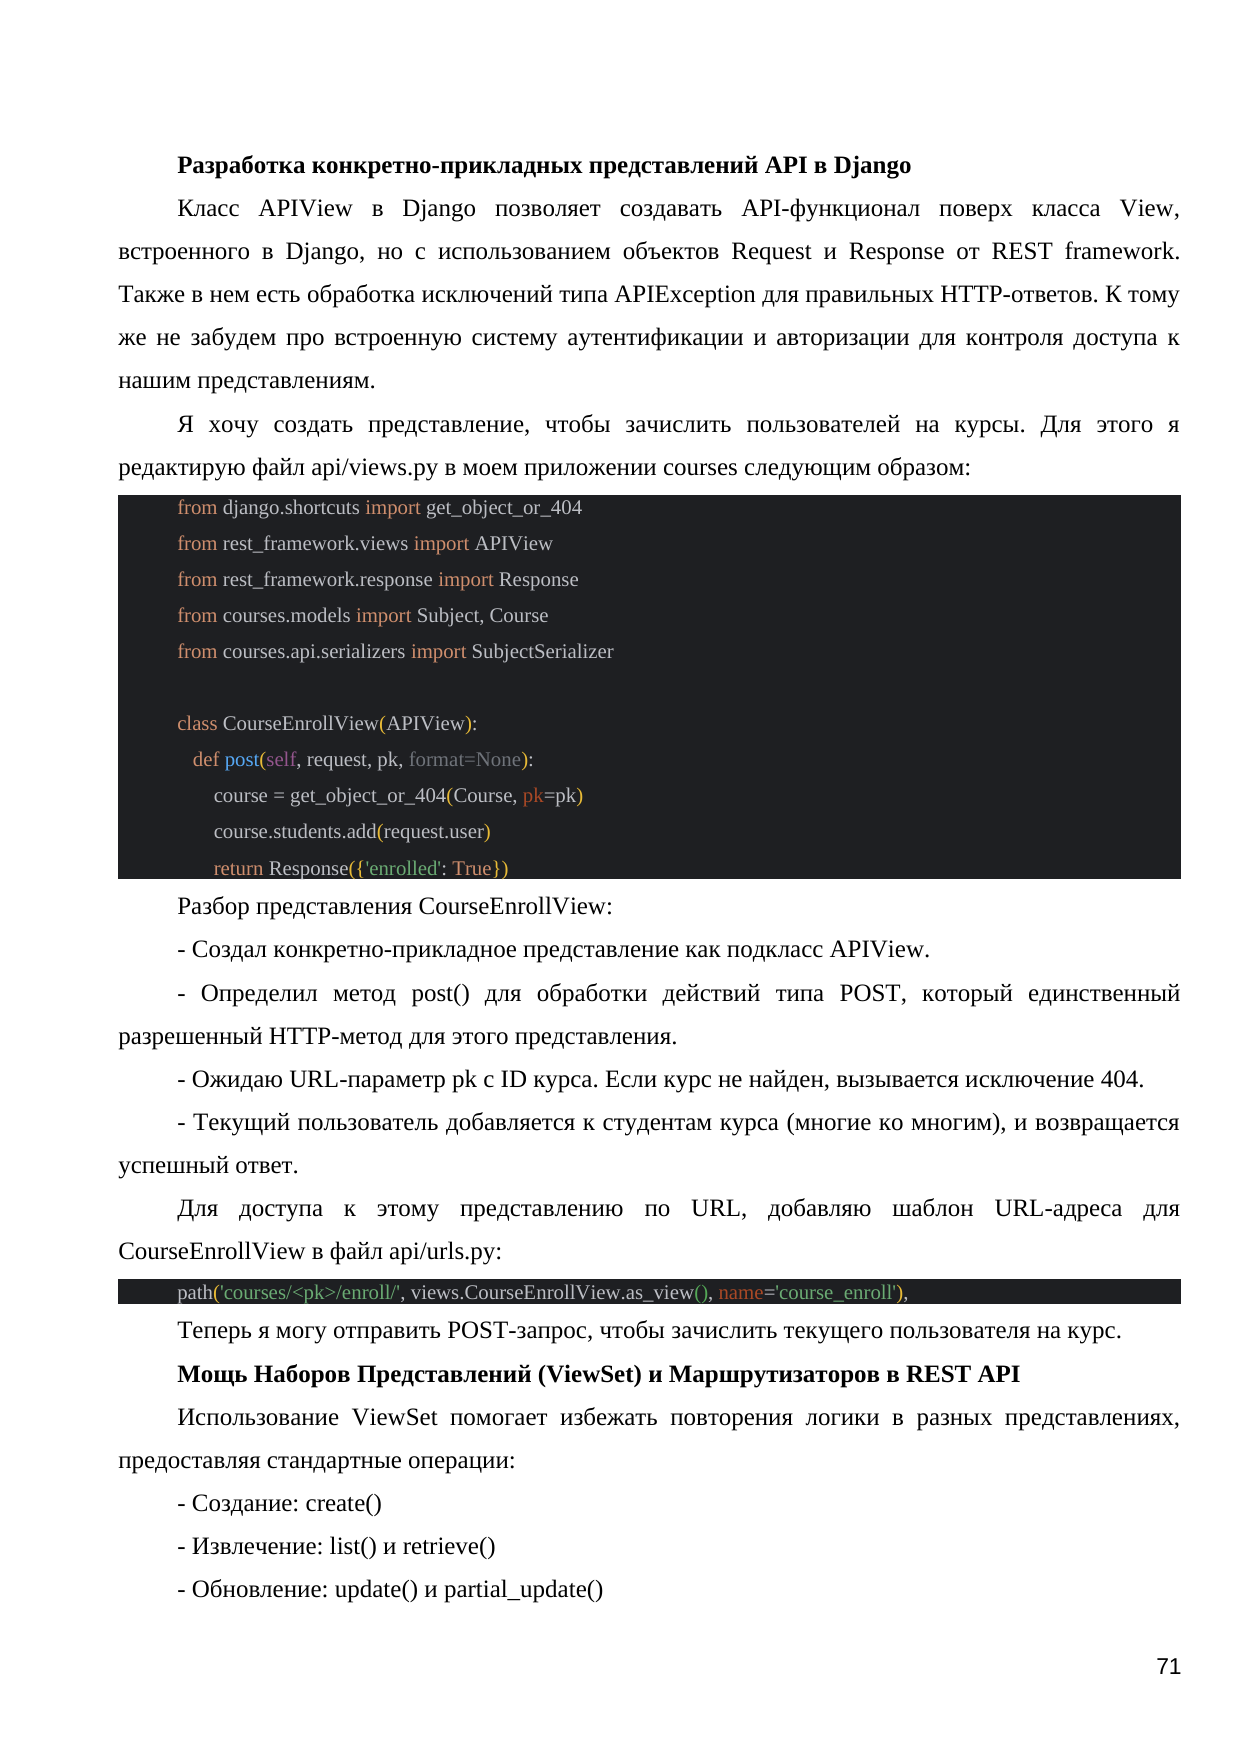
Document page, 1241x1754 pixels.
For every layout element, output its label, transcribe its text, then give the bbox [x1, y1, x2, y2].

text def post(self, request, pk, format=None): [118, 747, 1181, 771]
text class CourseEnrollView(APIView): [118, 711, 1181, 735]
text - Обновление: update() и partial_update() [118, 1574, 1181, 1603]
text path('courses/<pk>/enroll/', views.CourseEnrollView.as_view(), name='course_enroll'), [118, 1279, 1181, 1304]
text from rest_framework.views import APIView [118, 531, 1181, 555]
text from courses.models import Subject, Course [118, 603, 1181, 627]
text Теперь я могу отправить POST-запрос, чтобы зачислить текущего пользователя на курс. [118, 1316, 1181, 1344]
text Разбор представления CourseEnrollView: [118, 891, 1181, 920]
text - Создание: create() [118, 1488, 1181, 1517]
text - Определил метод post() для обработки действий типа POST, который единственный разрешенный HTTP-метод для этого представления. [118, 978, 1181, 1049]
text Я хочу создать представление, чтобы зачислить пользователей на курсы. Для этого я редактирую файл api/views.py в моем приложении courses следующим образом: [118, 409, 1181, 481]
text course.students.add(request.user) [118, 819, 1181, 843]
text Мощь Наборов Представлений (ViewSet) и Маршрутизаторов в REST API [118, 1359, 1181, 1387]
text from rest_framework.response import Response [118, 567, 1181, 591]
text from django.shortcuts import get_object_or_404 [118, 495, 1181, 519]
text course = get_object_or_404(Course, pk=pk) [118, 783, 1181, 807]
text - Создал конкретно-прикладное представление как подкласс APIView. [118, 934, 1181, 963]
text Разработка конкретно-прикладных представлений API в Django [118, 150, 1181, 179]
text Класс APIView в Django позволяет создавать API-функционал поверх класса View, встроенного в Django, но с использованием объектов Request и Response от REST framework. Также в нем есть обработка исключений типа APIException для правильных HTTP-ответов. К тому же не забудем про встроенную систему аутентификации и авторизации для контроля доступа к нашим представлениям. [118, 193, 1181, 394]
text - Ожидаю URL-параметр pk с ID курса. Если курс не найден, вызывается исключение 404. [118, 1064, 1181, 1093]
text Для доступа к этому представлению по URL, добавляю шаблон URL-адреса для CourseEnrollView в файл api/urls.py: [118, 1193, 1181, 1265]
text - Извлечение: list() и retrieve() [118, 1531, 1181, 1560]
text Использование ViewSet помогает избежать повторения логики в разных представлениях, предоставляя стандартные операции: [118, 1402, 1181, 1474]
text - Текущий пользователь добавляется к студентам курса (многие ко многим), и возвращается успешный ответ. [118, 1107, 1181, 1179]
text from courses.api.serializers import SubjectSerializer [118, 639, 1181, 663]
text return Response({'enrolled': True}) [118, 855, 1181, 879]
